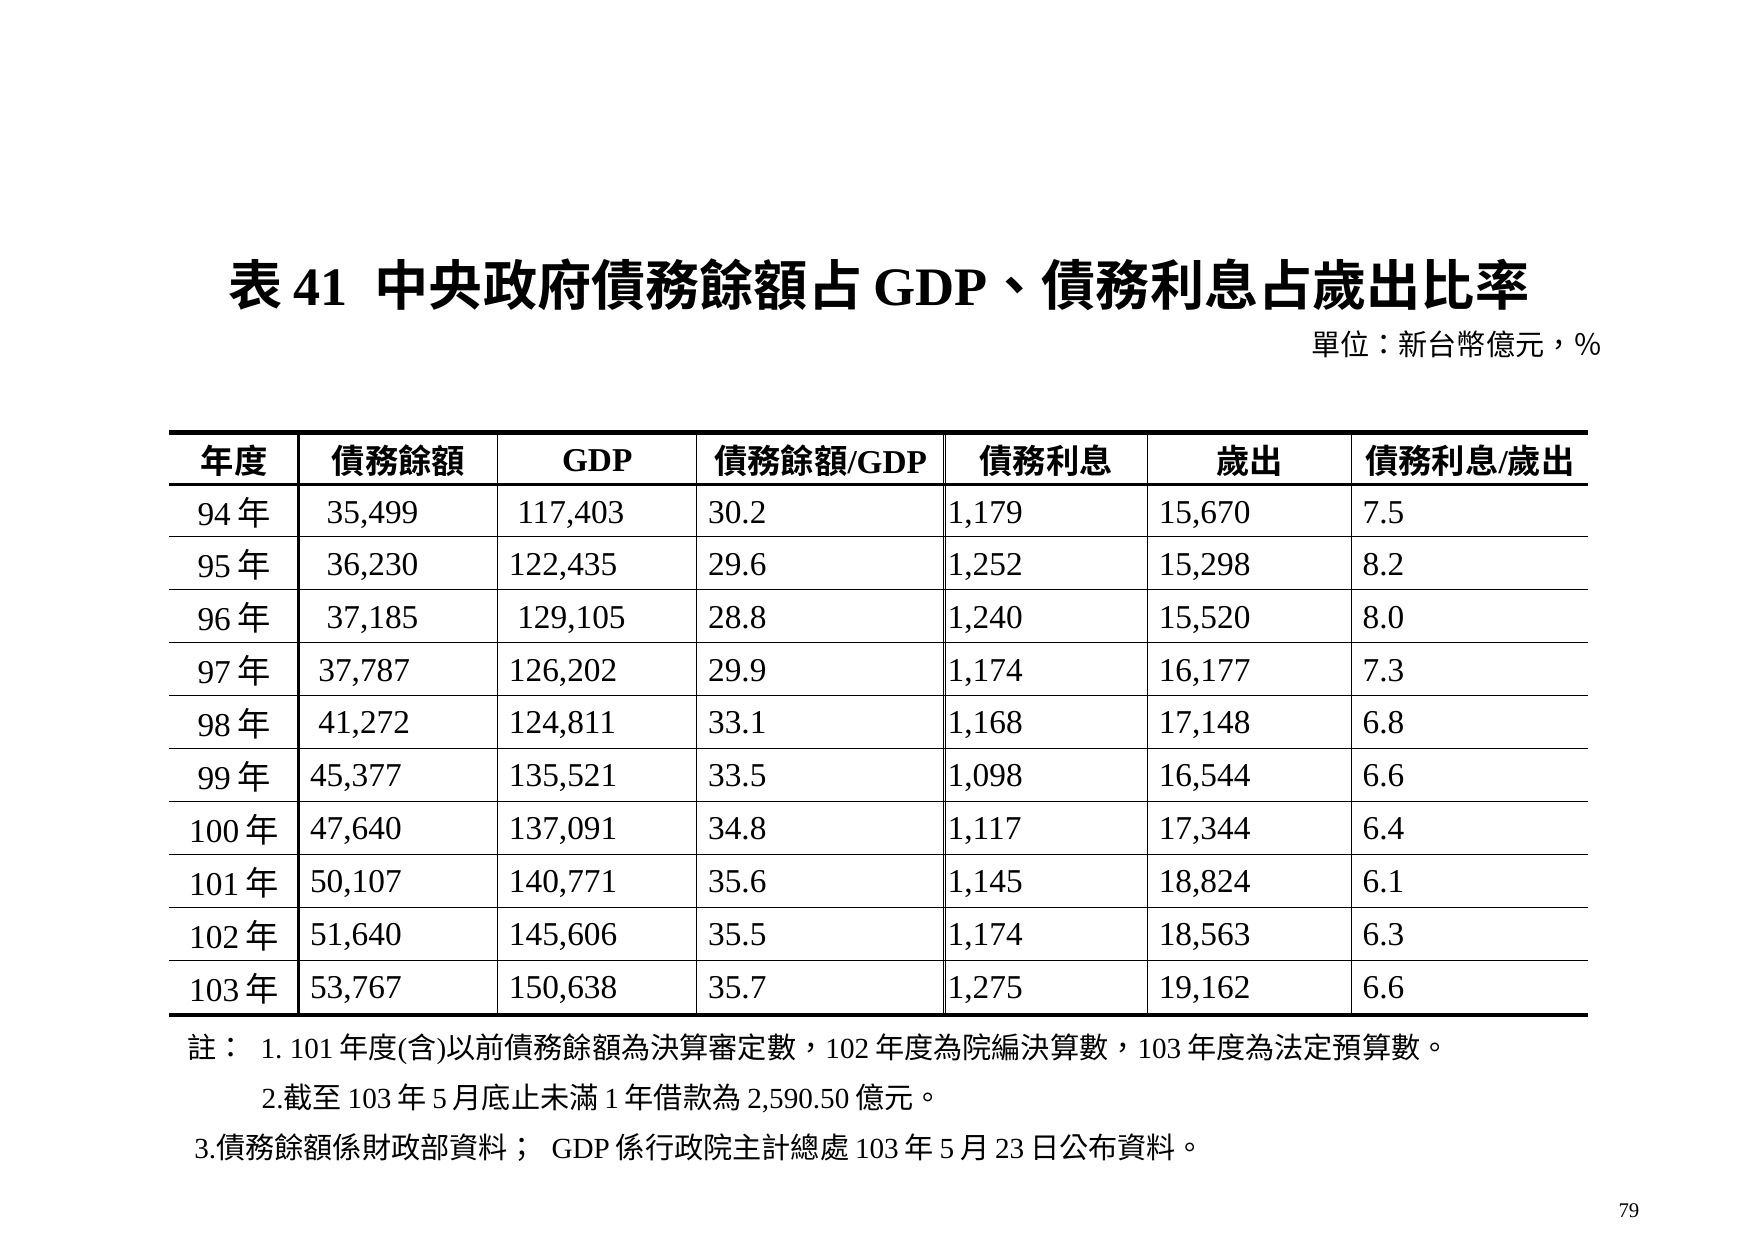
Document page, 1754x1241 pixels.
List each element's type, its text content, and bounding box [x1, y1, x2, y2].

table_cell 102年 [169, 908, 297, 959]
table_header 債務餘額/GDP [697, 435, 943, 483]
table_cell 96年 [169, 590, 297, 642]
table_header 債務利息/歲出 [1352, 435, 1588, 483]
table_cell 29.9 [697, 643, 943, 695]
table_cell 33.5 [697, 749, 943, 801]
table_header 債務利息 [946, 435, 1147, 483]
table_cell 137,091 [498, 802, 696, 854]
table_cell 122,435 [498, 537, 696, 589]
table_cell 17,344 [1148, 802, 1351, 854]
table_cell 103年 [169, 961, 297, 1012]
table_cell 6.3 [1352, 908, 1588, 959]
table_cell 140,771 [498, 855, 696, 907]
table_cell 36,230 [300, 537, 497, 589]
table_cell 1,252 [946, 537, 1147, 589]
table_cell 126,202 [498, 643, 696, 695]
table_cell 6.8 [1352, 696, 1588, 748]
table_cell 135,521 [498, 749, 696, 801]
table_cell 17,148 [1148, 696, 1351, 748]
table_cell 117,403 [498, 486, 696, 536]
table_cell 1,117 [946, 802, 1147, 854]
table_cell 95年 [169, 537, 297, 589]
table_cell 94年 [169, 486, 297, 536]
table_cell 15,520 [1148, 590, 1351, 642]
text 單位：新台幣億元，％ [128, 321, 1602, 363]
text 註： 1. 101年度(含)以前債務餘額為決算審定數，102年度為院編決算數，103年度為法定預算數。 [187, 1024, 1587, 1067]
table_cell 15,298 [1148, 537, 1351, 589]
table_cell 47,640 [300, 802, 497, 854]
table_header 歲出 [1148, 435, 1351, 483]
table_cell 1,098 [946, 749, 1147, 801]
table_cell 8.0 [1352, 590, 1588, 642]
table_cell 6.6 [1352, 749, 1588, 801]
table_cell 37,787 [300, 643, 497, 695]
table_cell 37,185 [300, 590, 497, 642]
table_cell 30.2 [697, 486, 943, 536]
table_cell 1,275 [946, 961, 1147, 1012]
table_cell 35.6 [697, 855, 943, 907]
table_cell 50,107 [300, 855, 497, 907]
table_header GDP [498, 435, 696, 483]
table_cell 97年 [169, 643, 297, 695]
table_cell 7.5 [1352, 486, 1588, 536]
table_cell 19,162 [1148, 961, 1351, 1012]
table_cell 35.5 [697, 908, 943, 959]
table_cell 101年 [169, 855, 297, 907]
table_cell 6.4 [1352, 802, 1588, 854]
text 3.債務餘額係財政部資料； GDP係行政院主計總處103年5月23日公布資料。 [128, 1124, 1602, 1166]
table_cell 16,177 [1148, 643, 1351, 695]
table_cell 98年 [169, 696, 297, 748]
table_cell 1,240 [946, 590, 1147, 642]
table_header 債務餘額 [300, 435, 497, 483]
table_cell 7.3 [1352, 643, 1588, 695]
table_cell 53,767 [300, 961, 497, 1012]
table_cell 99年 [169, 749, 297, 801]
table_cell 18,824 [1148, 855, 1351, 907]
table_cell 15,670 [1148, 486, 1351, 536]
table_cell 45,377 [300, 749, 497, 801]
table_cell 35.7 [697, 961, 943, 1012]
table_cell 18,563 [1148, 908, 1351, 959]
table_cell 51,640 [300, 908, 497, 959]
table_cell 129,105 [498, 590, 696, 642]
table_cell 16,544 [1148, 749, 1351, 801]
text 表41 中央政府債務餘額占GDP、債務利息占歲出比率 [128, 243, 1628, 321]
table_cell 1,174 [946, 643, 1147, 695]
table_cell 1,174 [946, 908, 1147, 959]
table_cell 1,168 [946, 696, 1147, 748]
table_cell 33.1 [697, 696, 943, 748]
table_cell 6.1 [1352, 855, 1588, 907]
table_cell 35,499 [300, 486, 497, 536]
table_cell 124,811 [498, 696, 696, 748]
table_cell 145,606 [498, 908, 696, 959]
table_cell 34.8 [697, 802, 943, 854]
table_cell 6.6 [1352, 961, 1588, 1012]
table_cell 8.2 [1352, 537, 1588, 589]
table_cell 28.8 [697, 590, 943, 642]
table_cell 41,272 [300, 696, 497, 748]
table_cell 29.6 [697, 537, 943, 589]
table_header 年度 [169, 435, 297, 483]
table_cell 1,179 [946, 486, 1147, 536]
table_cell 100年 [169, 802, 297, 854]
table_cell 150,638 [498, 961, 696, 1012]
text 2.截至103年5月底止未滿1年借款為2,590.50億元。 [232, 1074, 1602, 1117]
table_cell 1,145 [946, 855, 1147, 907]
